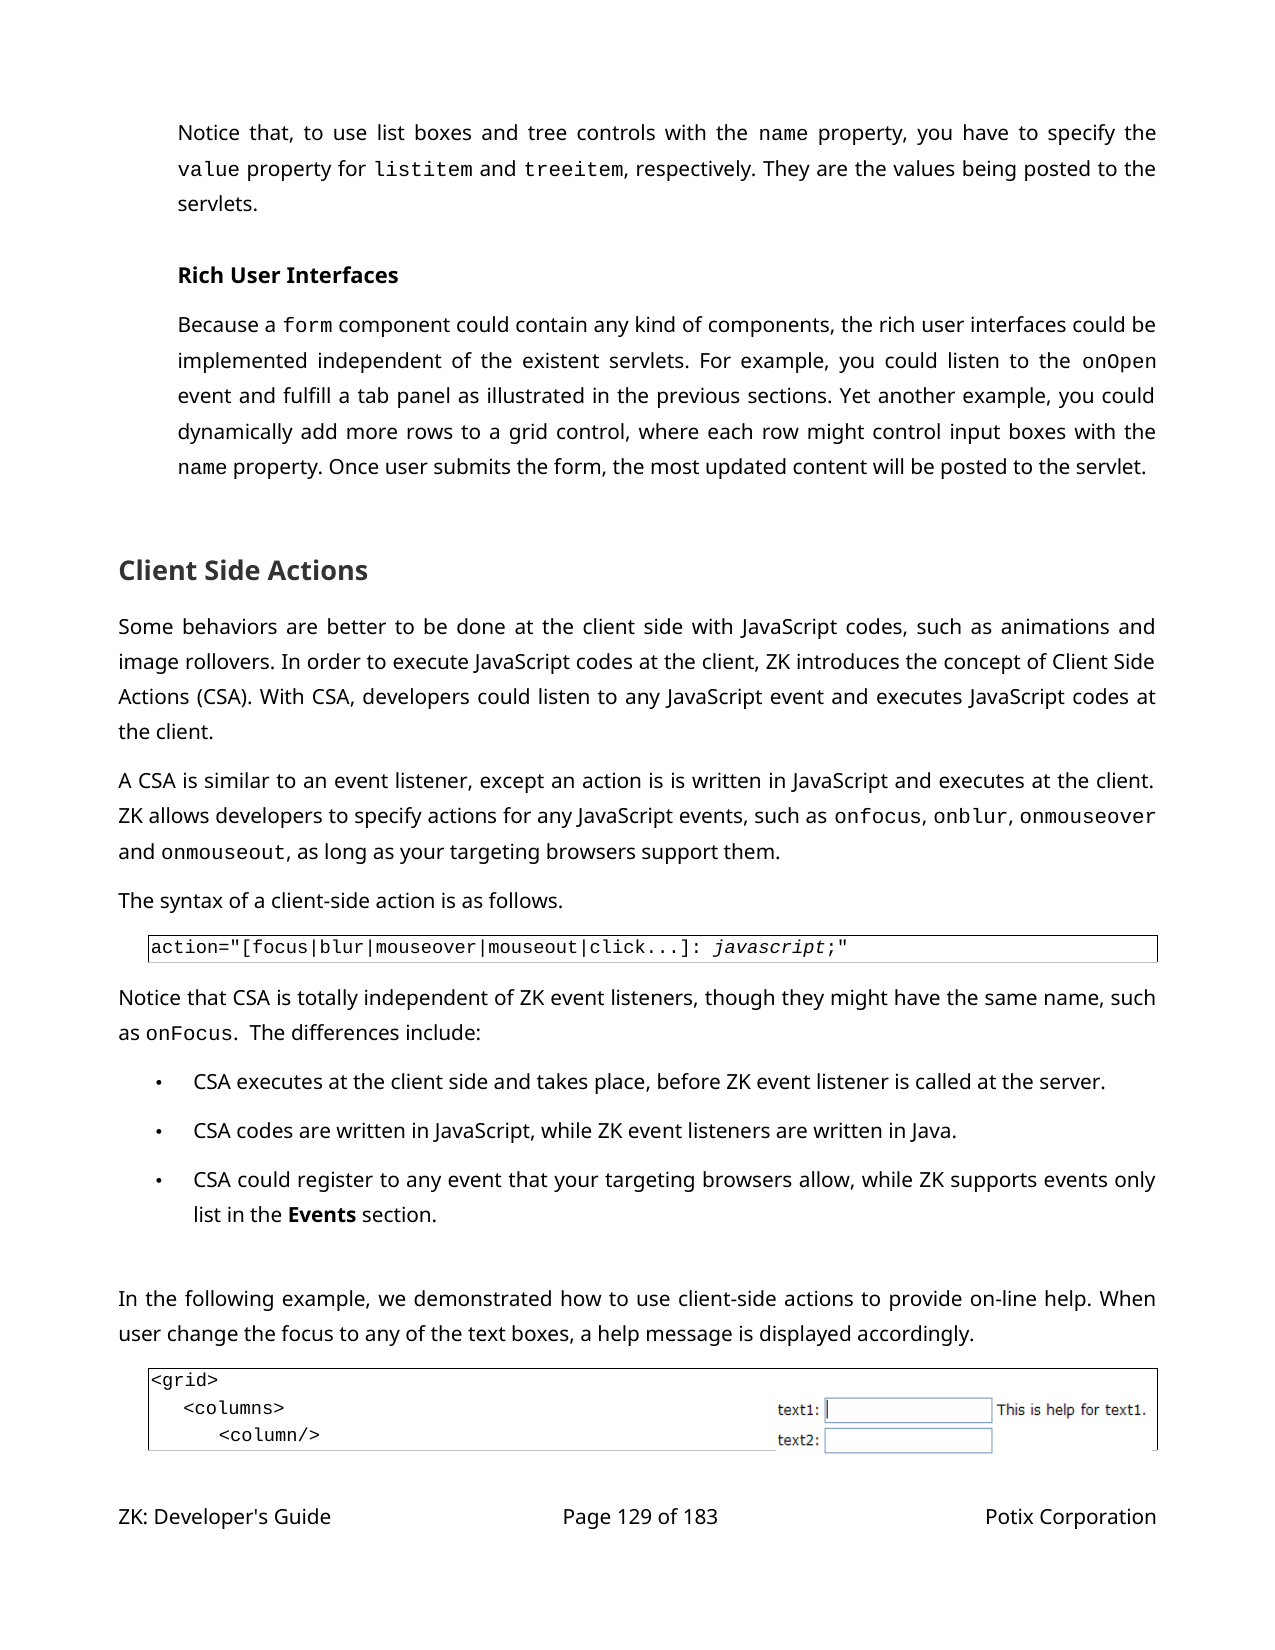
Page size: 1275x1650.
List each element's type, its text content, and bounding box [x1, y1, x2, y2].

list CSA could register to any event that your targeting browsers allow, while ZK supports events only list in the Events section. [156, 1165, 1157, 1228]
subtitle Rich User Interfaces [177, 260, 1157, 290]
text Notice that CSA is totally independent of ZK event listeners, though they might have the same name, such as onFocus. The differences include: [118, 983, 1157, 1047]
text In the following example, we demonstrated how to use client-side actions to provide on-line help. When user change the focus to any of the text boxes, a help message is displayed accordingly. [118, 1249, 1157, 1348]
list CSA codes are written in JavaScript, while ZK event listeners are written in Java. [156, 1116, 1157, 1144]
text <grid> [149, 1369, 1157, 1393]
text Some behaviors are better to be done at the client side with JavaScript codes, such as animations and image rollovers. In order to execute JavaScript codes at the client, ZK introduces the concept of Client Side Actions (CSA). With CSA, developers could listen to any JavaScript event and executes JavaScript codes at the client. [118, 612, 1157, 746]
subtitle Client Side Actions [118, 551, 1157, 588]
text Notice that, to use list boxes and tree controls with the name property, you have to specify the value property for listitem and treeitem, respectively. They are the values being posted to the servlets. [177, 118, 1157, 217]
text <column/> [149, 1423, 776, 1450]
text action="[focus|blur|mouseover|mouseout|click...]: javascript;" [149, 936, 1157, 962]
text A CSA is similar to an event listener, except an action is is written in JavaScript and executes at the client. ZK allows developers to specify actions for any JavaScript events, such as onfocus, onblur, onmouseover and onmouseout, as long as your targeting browsers support them. [118, 766, 1157, 866]
text The syntax of a client-side action is as follows. [118, 886, 1157, 914]
text Because a form component could contain any kind of components, the rich user interfaces could be implemented independent of the existent servlets. For example, you could listen to the onOpen event and fulfill a tab panel as illustrated in the previous sections. Yet another example, you could dynamically add more rows to a grid control, where each row might control input boxes with the name property. Once user submits the form, the most updated content will be posted to the servlet. [177, 311, 1157, 481]
list CSA executes at the client side and takes place, before ZK event listener is called at the server. [156, 1067, 1157, 1096]
text <columns> [149, 1396, 776, 1420]
picture [776, 1393, 1152, 1457]
